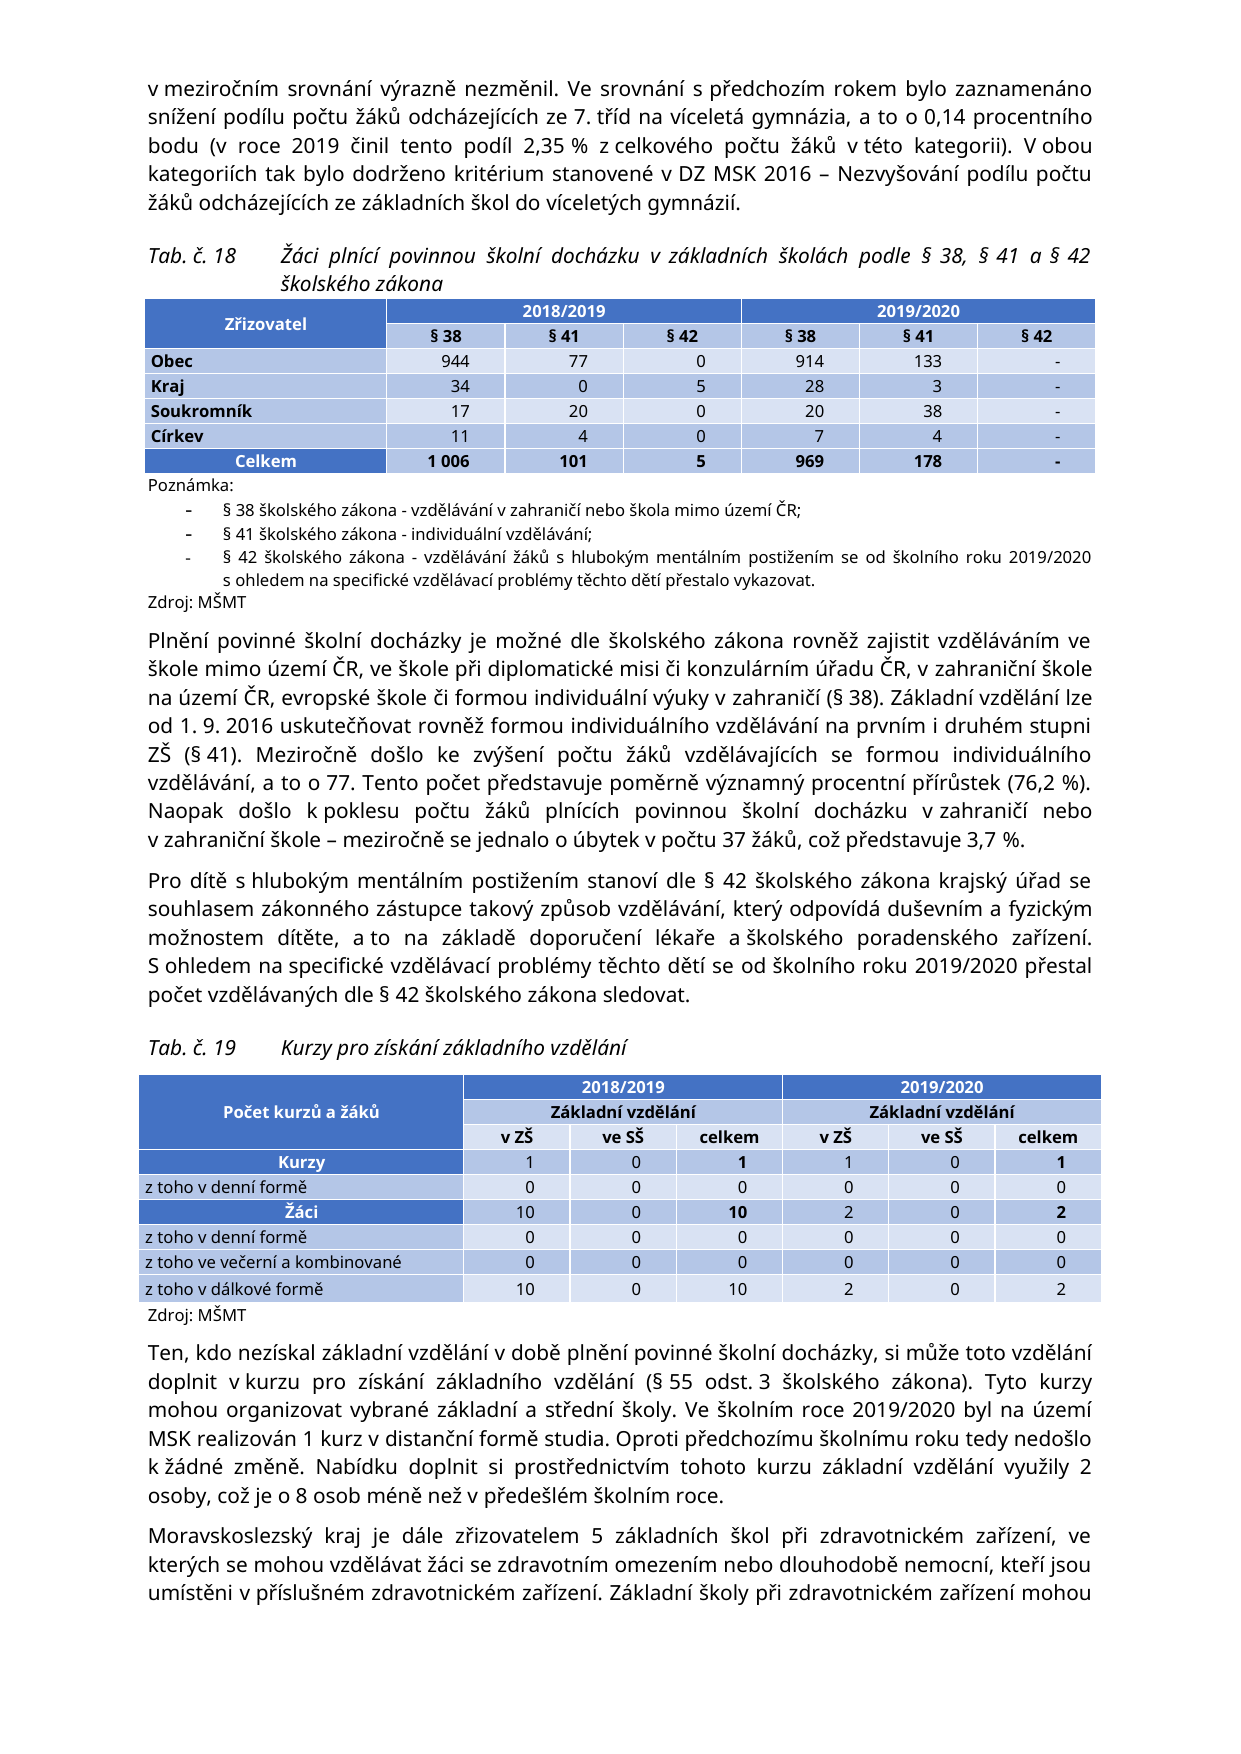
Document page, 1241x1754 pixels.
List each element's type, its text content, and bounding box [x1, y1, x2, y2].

table_cell v ZŠ [783, 1125, 888, 1149]
table_cell 0 [506, 374, 623, 398]
text Plnění povinné školní docházky je možné dle školského zákona rovněž zajistit vzděláváním ve škole mimo území ČR, ve škole při diplomatické misi či konzulárním úřadu ČR, v zahraniční škole na území ČR, evropské škole či formou individuální výuky v zahraničí (§ 38). Základní vzdělání lze od 1. 9. 2016 uskutečňovat rovněž formou individuálního vzdělávání na prvním i druhém stupni ZŠ (§ 41). Meziročně došlo ke zvýšení počtu žáků vzdělávajících se formou individuálního vzdělávání, a to o 77. Tento počet představuje poměrně významný procentní přírůstek (76,2 %). Naopak došlo k poklesu počtu žáků plnících povinnou školní docházku v zahraničí nebo v zahraniční škole – meziročně se jednalo o úbytek v počtu 37 žáků, což představuje 3,7 %. [148, 626, 1092, 853]
table_cell § 38 [742, 324, 859, 348]
table_cell 0 [677, 1225, 782, 1249]
table_cell - [978, 374, 1095, 398]
table_header Počet kurzů a žáků [139, 1075, 463, 1149]
table_header 2018/2019 [464, 1075, 782, 1099]
table_cell 0 [464, 1250, 569, 1274]
table_cell 0 [889, 1200, 994, 1224]
table_cell ve SŠ [571, 1125, 676, 1149]
table_cell 0 [677, 1175, 782, 1199]
table_cell 20 [742, 399, 859, 423]
table_cell 0 [783, 1175, 888, 1199]
table_cell z toho v denní formě [139, 1175, 463, 1199]
table_cell Základní vzdělání [464, 1100, 782, 1124]
table_cell 0 [889, 1175, 994, 1199]
table_cell 914 [742, 349, 859, 373]
table_cell - [978, 399, 1095, 423]
table_cell Žáci [139, 1200, 463, 1224]
table_cell 133 [860, 349, 977, 373]
table_cell 5 [624, 374, 741, 398]
table_cell 10 [464, 1200, 569, 1224]
table_cell celkem [677, 1125, 782, 1149]
table_cell 1 [464, 1150, 569, 1174]
table_cell 17 [387, 399, 504, 423]
table_cell 178 [860, 449, 977, 473]
table_cell § 38 [387, 324, 504, 348]
table_cell 944 [387, 349, 504, 373]
table_cell 2 [783, 1200, 888, 1224]
table_cell Kraj [145, 374, 386, 398]
text v meziročním srovnání výrazně nezměnil. Ve srovnání s předchozím rokem bylo zaznamenáno snížení podílu počtu žáků odcházejících ze 7. tříd na víceletá gymnázia, a to o 0,14 procentního bodu (v roce 2019 činil tento podíl 2,35 % z celkového počtu žáků v této kategorii). V obou kategoriích tak bylo dodrženo kritérium stanovené v DZ MSK 2016 – Nezvyšování podílu počtu žáků odcházejících ze základních škol do víceletých gymnázií. [148, 74, 1092, 216]
text Zdroj: MŠMT [148, 1303, 1092, 1326]
table_cell 0 [996, 1175, 1101, 1199]
table_cell 11 [387, 424, 504, 448]
table_cell § 42 [978, 324, 1095, 348]
table_cell 0 [889, 1150, 994, 1174]
table_cell - [978, 449, 1095, 473]
table_cell z toho v denní formě [139, 1225, 463, 1249]
list Žáci plnící povinnou školní docházku v základních školách podle § 38, § 41 a § 42 školského zákona [148, 241, 1092, 298]
table_header Zřizovatel [145, 299, 386, 348]
table_header 2019/2020 [742, 299, 1095, 323]
table_cell 0 [571, 1150, 676, 1174]
table_cell 10 [677, 1200, 782, 1224]
table_cell 4 [506, 424, 623, 448]
table_cell - [978, 424, 1095, 448]
table_cell § 41 [860, 324, 977, 348]
table_header 2019/2020 [783, 1075, 1101, 1099]
table_cell 1 [783, 1150, 888, 1174]
table_cell Kurzy [139, 1150, 463, 1174]
table_cell z toho ve večerní a kombinované [139, 1250, 463, 1274]
table_cell 5 [624, 449, 741, 473]
table_cell Základní vzdělání [783, 1100, 1101, 1124]
table_cell 0 [889, 1275, 994, 1302]
table_cell 2 [783, 1275, 888, 1302]
text Pro dítě s hlubokým mentálním postižením stanoví dle § 42 školského zákona krajský úřad se souhlasem zákonného zástupce takový způsob vzdělávání, který odpovídá duševním a fyzickým možnostem dítěte, a to na základě doporučení lékaře a školského poradenského zařízení. S ohledem na specifické vzdělávací problémy těchto dětí se od školního roku 2019/2020 přestal počet vzdělávaných dle § 42 školského zákona sledovat. [148, 866, 1092, 1008]
table_cell Celkem [145, 449, 386, 473]
table_cell 2 [996, 1275, 1101, 1302]
table_cell 0 [889, 1250, 994, 1274]
table_cell 0 [996, 1225, 1101, 1249]
table_cell 77 [506, 349, 623, 373]
table_cell 34 [387, 374, 504, 398]
table_cell Církev [145, 424, 386, 448]
table_cell 4 [860, 424, 977, 448]
table_header 2018/2019 [387, 299, 741, 323]
table_cell 7 [742, 424, 859, 448]
table_cell 0 [783, 1250, 888, 1274]
table_cell celkem [996, 1125, 1101, 1149]
table_cell 969 [742, 449, 859, 473]
text Ten, kdo nezískal základní vzdělání v době plnění povinné školní docházky, si může toto vzdělání doplnit v kurzu pro získání základního vzdělání (§ 55 odst. 3 školského zákona). Tyto kurzy mohou organizovat vybrané základní a střední školy. Ve školním roce 2019/2020 byl na území MSK realizován 1 kurz v distanční formě studia. Oproti předchozímu školnímu roku tedy nedošlo k žádné změně. Nabídku doplnit si prostřednictvím tohoto kurzu základní vzdělání využily 2 osoby, což je o 8 osob méně než v předešlém školním roce. [148, 1338, 1092, 1509]
table_cell 38 [860, 399, 977, 423]
table_cell 28 [742, 374, 859, 398]
table_cell z toho v dálkové formě [139, 1275, 463, 1302]
table_cell § 41 [506, 324, 623, 348]
table_cell 0 [571, 1250, 676, 1274]
table_cell Soukromník [145, 399, 386, 423]
table_cell 1 006 [387, 449, 504, 473]
table_cell 2 [996, 1200, 1101, 1224]
table_cell 0 [571, 1200, 676, 1224]
table_cell 0 [783, 1225, 888, 1249]
table_cell Obec [145, 349, 386, 373]
table_cell § 42 [624, 324, 741, 348]
table_cell 0 [624, 424, 741, 448]
table_cell 20 [506, 399, 623, 423]
table_cell 0 [624, 399, 741, 423]
table_cell ve SŠ [889, 1125, 994, 1149]
table_cell 0 [677, 1250, 782, 1274]
list § 38 školského zákona - vzdělávání v zahraničí nebo škola mimo území ČR; [185, 497, 1092, 521]
table_cell - [978, 349, 1095, 373]
table_cell 0 [571, 1175, 676, 1199]
text Zdroj: MŠMT [148, 591, 1092, 613]
table_cell 0 [571, 1275, 676, 1302]
table_cell 0 [889, 1225, 994, 1249]
text Moravskoslezský kraj je dále zřizovatelem 5 základních škol při zdravotnickém zařízení, ve kterých se mohou vzdělávat žáci se zdravotním omezením nebo dlouhodobě nemocní, kteří jsou umístěni v příslušném zdravotnickém zařízení. Základní školy při zdravotnickém zařízení mohou [148, 1522, 1092, 1607]
table_cell 0 [464, 1175, 569, 1199]
list Kurzy pro získání základního vzdělání [148, 1033, 1092, 1062]
table_cell 0 [464, 1225, 569, 1249]
table_cell 10 [677, 1275, 782, 1302]
table_cell 101 [506, 449, 623, 473]
table_cell 3 [860, 374, 977, 398]
table_cell 1 [677, 1150, 782, 1174]
table_cell 10 [464, 1275, 569, 1302]
text Poznámka: [148, 474, 1092, 497]
table_cell 0 [624, 349, 741, 373]
table_cell 0 [996, 1250, 1101, 1274]
table_cell v ZŠ [464, 1125, 569, 1149]
table_cell 0 [571, 1225, 676, 1249]
list § 42 školského zákona - vzdělávání žáků s hlubokým mentálním postižením se od školního roku 2019/2020 s ohledem na specifické vzdělávací problémy těchto dětí přestalo vykazovat. [185, 545, 1092, 591]
list § 41 školského zákona - individuální vzdělávání; [185, 521, 1092, 545]
table_cell 1 [996, 1150, 1101, 1174]
